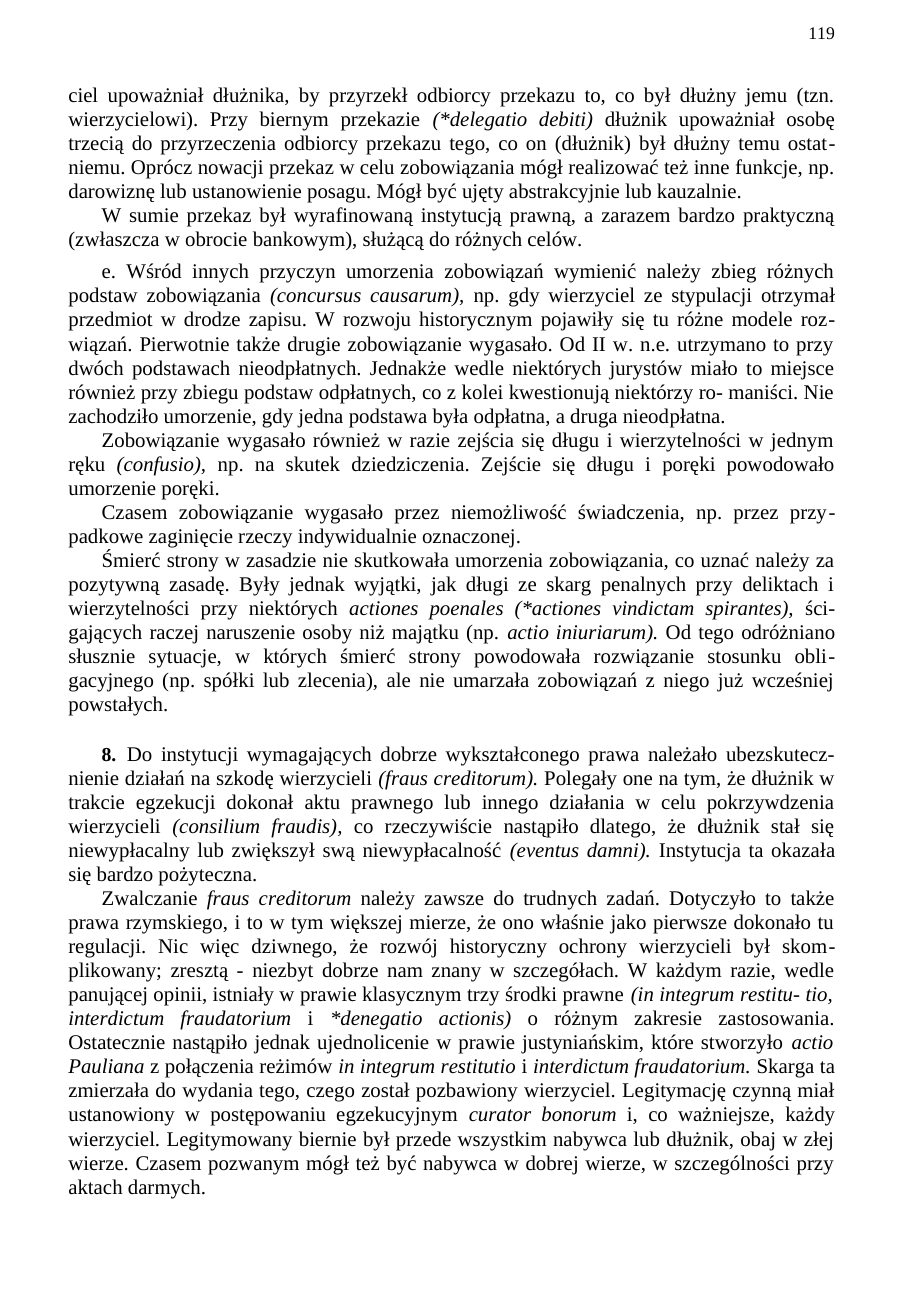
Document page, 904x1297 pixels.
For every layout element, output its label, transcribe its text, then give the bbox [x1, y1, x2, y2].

text Zobowiązanie wygasało również w razie zejścia się długu i wierzytelności w jednym ręku (confusio), np. na skutek dziedziczenia. Zejście się długu i poręki powodowało umorzenie poręki. [68, 428, 835, 500]
text W sumie przekaz był wyrafinowaną instytucją prawną, a zarazem bardzo praktyczną (zwłaszcza w obrocie bankowym), służącą do różnych celów. [68, 203, 835, 251]
text 119 [808, 23, 837, 43]
text ciel upoważniał dłużnika, by przyrzekł odbiorcy przekazu to, co był dłużny jemu (tzn. wierzycielowi). Przy biernym przekazie (*delegatio debiti) dłużnik upoważniał osobę trzecią do przyrzeczenia odbiorcy przekazu tego, co on (dłużnik) był dłużny temu ostat­niemu. Oprócz nowacji przekaz w celu zobowiązania mógł realizować też inne funkcje, np. darowiznę lub ustanowienie posagu. Mógł być ujęty abstrakcyjnie lub kauzalnie. [68, 82, 835, 203]
list Wśród innych przyczyn umorzenia zobowiązań wymienić należy zbieg różnych podstaw zobowiązania (concursus causarum), np. gdy wierzyciel ze stypulacji otrzymał przedmiot w drodze zapisu. W rozwoju historycznym pojawiły się tu różne modele roz­wiązań. Pierwotnie także drugie zobowiązanie wygasało. Od II w. n.e. utrzymano to przy dwóch podstawach nieodpłatnych. Jednakże wedle niektórych jurystów miało to miejsce również przy zbiegu podstaw odpłatnych, co z kolei kwestionują niektórzy ro- maniści. Nie zachodziło umorzenie, gdy jedna podstawa była odpłatna, a druga nieod­płatna. [68, 259, 835, 428]
text Zwalczanie fraus creditorum należy zawsze do trudnych zadań. Dotyczyło to także prawa rzymskiego, i to w tym większej mierze, że ono właśnie jako pierwsze dokonało tu regulacji. Nic więc dziwnego, że rozwój historyczny ochrony wierzycieli był skom­plikowany; zresztą - niezbyt dobrze nam znany w szczegółach. W każdym razie, wedle panującej opinii, istniały w prawie klasycznym trzy środki prawne (in integrum restitu- tio, interdictum fraudatorium i *denegatio actionis) o różnym zakresie zastosowania. Ostatecznie nastąpiło jednak ujednolicenie w prawie justyniańskim, które stworzyło ac­tio Pauliana z połączenia reżimów in integrum restitutio i interdictum fraudatorium. Skarga ta zmierzała do wydania tego, czego został pozbawiony wierzyciel. Legitymację czynną miał ustanowiony w postępowaniu egzekucyjnym curator bonorum i, co waż­niejsze, każdy wierzyciel. Legitymowany biernie był przede wszystkim nabywca lub dłużnik, obaj w złej wierze. Czasem pozwanym mógł też być nabywca w dobrej wierze, w szczególności przy aktach darmych. [68, 886, 835, 1199]
text Czasem zobowiązanie wygasało przez niemożliwość świadczenia, np. przez przy­padkowe zaginięcie rzeczy indywidualnie oznaczonej. [68, 500, 835, 548]
text Śmierć strony w zasadzie nie skutkowała umorzenia zobowiązania, co uznać należy za pozytywną zasadę. Były jednak wyjątki, jak długi ze skarg penalnych przy deliktach i wierzytelności przy niektórych actiones poenales (*actiones vindictam spirantes), ści­gających raczej naruszenie osoby niż majątku (np. actio iniuriarum). Od tego odróżnia­no słusznie sytuacje, w których śmierć strony powodowała rozwiązanie stosunku obli­gacyjnego (np. spółki lub zlecenia), ale nie umarzała zobowiązań z niego już wcześniej powstałych. [68, 548, 835, 716]
list Do instytucji wymagających dobrze wykształconego prawa należało ubezskutecz- nienie działań na szkodę wierzycieli (fraus creditorum). Polegały one na tym, że dłużnik w trakcie egzekucji dokonał aktu prawnego lub innego działania w celu pokrzywdzenia wierzycieli (consilium fraudis), co rzeczywiście nastąpiło dlatego, że dłużnik stał się niewypłacalny lub zwiększył swą niewypłacalność (eventus damni). Instytucja ta okaza­ła się bardzo pożyteczna. [68, 741, 835, 886]
